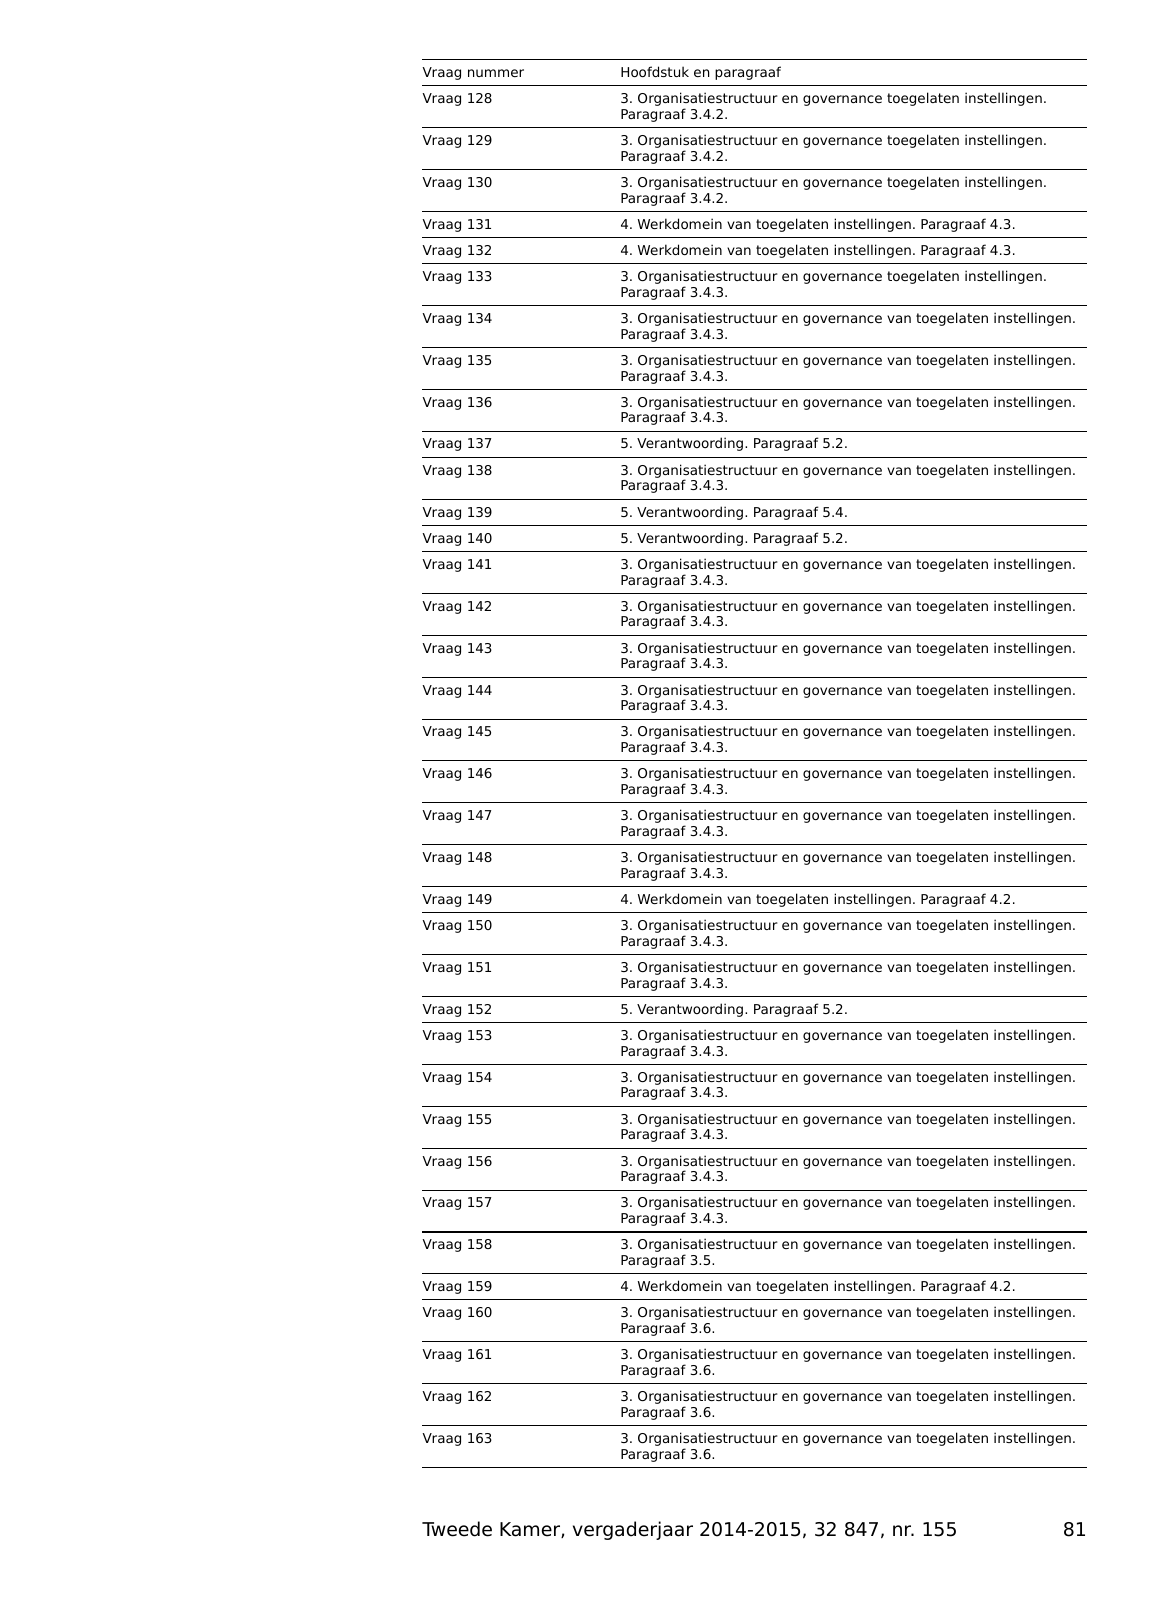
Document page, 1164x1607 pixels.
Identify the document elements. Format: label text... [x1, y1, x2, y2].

table_cell 3. Organisatiestructuur en governance van toegelaten instellingen. Paragraaf 3.6. [614, 1426, 1087, 1467]
table_cell Vraag 150 [422, 913, 614, 954]
table_cell 3. Organisatiestructuur en governance van toegelaten instellingen. Paragraaf 3.6. [614, 1384, 1087, 1425]
table_cell Vraag 135 [422, 348, 614, 389]
table_cell 3. Organisatiestructuur en governance van toegelaten instellingen. Paragraaf 3.4.3. [614, 720, 1087, 760]
table_cell Vraag 139 [422, 500, 614, 525]
table_cell Vraag 157 [422, 1191, 614, 1231]
table_cell 5. Verantwoording. Paragraaf 5.2. [614, 997, 1087, 1022]
table_cell Vraag 143 [422, 636, 614, 677]
table_cell 3. Organisatiestructuur en governance van toegelaten instellingen. Paragraaf 3.4.3. [614, 348, 1087, 389]
table_cell 4. Werkdomein van toegelaten instellingen. Paragraaf 4.3. [614, 238, 1087, 263]
table_cell 5. Verantwoording. Paragraaf 5.4. [614, 500, 1087, 525]
table_cell Vraag 133 [422, 264, 614, 305]
table_header Vraag nummer [422, 60, 614, 85]
table_cell Vraag 130 [422, 170, 614, 211]
table_cell 4. Werkdomein van toegelaten instellingen. Paragraaf 4.2. [614, 887, 1087, 912]
table_cell 4. Werkdomein van toegelaten instellingen. Paragraaf 4.2. [614, 1274, 1087, 1299]
table_cell 3. Organisatiestructuur en governance toegelaten instellingen. Paragraaf 3.4.2. [614, 86, 1087, 127]
table_cell Vraag 158 [422, 1233, 614, 1273]
table_cell Vraag 140 [422, 526, 614, 551]
table_cell Vraag 141 [422, 552, 614, 593]
table_cell Vraag 146 [422, 761, 614, 802]
table_cell Vraag 132 [422, 238, 614, 263]
table_cell 3. Organisatiestructuur en governance van toegelaten instellingen. Paragraaf 3.4.3. [614, 1065, 1087, 1106]
table_cell 3. Organisatiestructuur en governance van toegelaten instellingen. Paragraaf 3.4.3. [614, 594, 1087, 635]
table_cell 3. Organisatiestructuur en governance toegelaten instellingen. Paragraaf 3.4.2. [614, 128, 1087, 169]
table_cell 5. Verantwoording. Paragraaf 5.2. [614, 526, 1087, 551]
table_cell Vraag 153 [422, 1023, 614, 1064]
table_cell 3. Organisatiestructuur en governance van toegelaten instellingen. Paragraaf 3.4.3. [614, 390, 1087, 431]
table_cell 3. Organisatiestructuur en governance van toegelaten instellingen. Paragraaf 3.4.3. [614, 913, 1087, 954]
table_cell Vraag 155 [422, 1107, 614, 1148]
table_cell Vraag 145 [422, 720, 614, 760]
table_cell 3. Organisatiestructuur en governance van toegelaten instellingen. Paragraaf 3.4.3. [614, 636, 1087, 677]
table_cell Vraag 149 [422, 887, 614, 912]
table_cell Vraag 163 [422, 1426, 614, 1467]
table_cell 3. Organisatiestructuur en governance van toegelaten instellingen. Paragraaf 3.4.3. [614, 552, 1087, 593]
table_cell Vraag 144 [422, 678, 614, 718]
table_cell 3. Organisatiestructuur en governance van toegelaten instellingen. Paragraaf 3.4.3. [614, 1107, 1087, 1148]
table_cell Vraag 128 [422, 86, 614, 127]
table_cell Vraag 137 [422, 432, 614, 457]
table_cell 3. Organisatiestructuur en governance toegelaten instellingen. Paragraaf 3.4.3. [614, 264, 1087, 305]
table_cell 3. Organisatiestructuur en governance van toegelaten instellingen. Paragraaf 3.4.3. [614, 761, 1087, 802]
table_cell Vraag 131 [422, 212, 614, 237]
table_cell 3. Organisatiestructuur en governance van toegelaten instellingen. Paragraaf 3.4.3. [614, 1023, 1087, 1064]
table_cell 3. Organisatiestructuur en governance van toegelaten instellingen. Paragraaf 3.4.3. [614, 306, 1087, 347]
table_cell 3. Organisatiestructuur en governance van toegelaten instellingen. Paragraaf 3.4.3. [614, 955, 1087, 996]
table_cell 5. Verantwoording. Paragraaf 5.2. [614, 432, 1087, 457]
table_cell 4. Werkdomein van toegelaten instellingen. Paragraaf 4.3. [614, 212, 1087, 237]
table_cell 3. Organisatiestructuur en governance van toegelaten instellingen. Paragraaf 3.4.3. [614, 1149, 1087, 1189]
table_cell Vraag 160 [422, 1300, 614, 1341]
table_cell 3. Organisatiestructuur en governance van toegelaten instellingen. Paragraaf 3.6. [614, 1300, 1087, 1341]
table_header Hoofdstuk en paragraaf [614, 60, 1087, 85]
table_cell Vraag 147 [422, 803, 614, 844]
table_cell Vraag 156 [422, 1149, 614, 1189]
table_cell Vraag 148 [422, 845, 614, 886]
table_cell 3. Organisatiestructuur en governance van toegelaten instellingen. Paragraaf 3.6. [614, 1342, 1087, 1383]
table_cell Vraag 152 [422, 997, 614, 1022]
table_cell Vraag 159 [422, 1274, 614, 1299]
table_cell Vraag 142 [422, 594, 614, 635]
table_cell Vraag 134 [422, 306, 614, 347]
table_cell Vraag 154 [422, 1065, 614, 1106]
table_cell Vraag 136 [422, 390, 614, 431]
table_cell 3. Organisatiestructuur en governance van toegelaten instellingen. Paragraaf 3.4.3. [614, 678, 1087, 718]
table_cell Vraag 161 [422, 1342, 614, 1383]
table_cell 3. Organisatiestructuur en governance van toegelaten instellingen. Paragraaf 3.4.3. [614, 1191, 1087, 1231]
table_cell 3. Organisatiestructuur en governance van toegelaten instellingen. Paragraaf 3.4.3. [614, 458, 1087, 499]
table_cell Vraag 129 [422, 128, 614, 169]
table_cell 3. Organisatiestructuur en governance toegelaten instellingen. Paragraaf 3.4.2. [614, 170, 1087, 211]
table_cell Vraag 151 [422, 955, 614, 996]
table_cell 3. Organisatiestructuur en governance van toegelaten instellingen. Paragraaf 3.5. [614, 1233, 1087, 1273]
table_cell Vraag 162 [422, 1384, 614, 1425]
table_cell 3. Organisatiestructuur en governance van toegelaten instellingen. Paragraaf 3.4.3. [614, 803, 1087, 844]
table_cell Vraag 138 [422, 458, 614, 499]
table_cell 3. Organisatiestructuur en governance van toegelaten instellingen. Paragraaf 3.4.3. [614, 845, 1087, 886]
